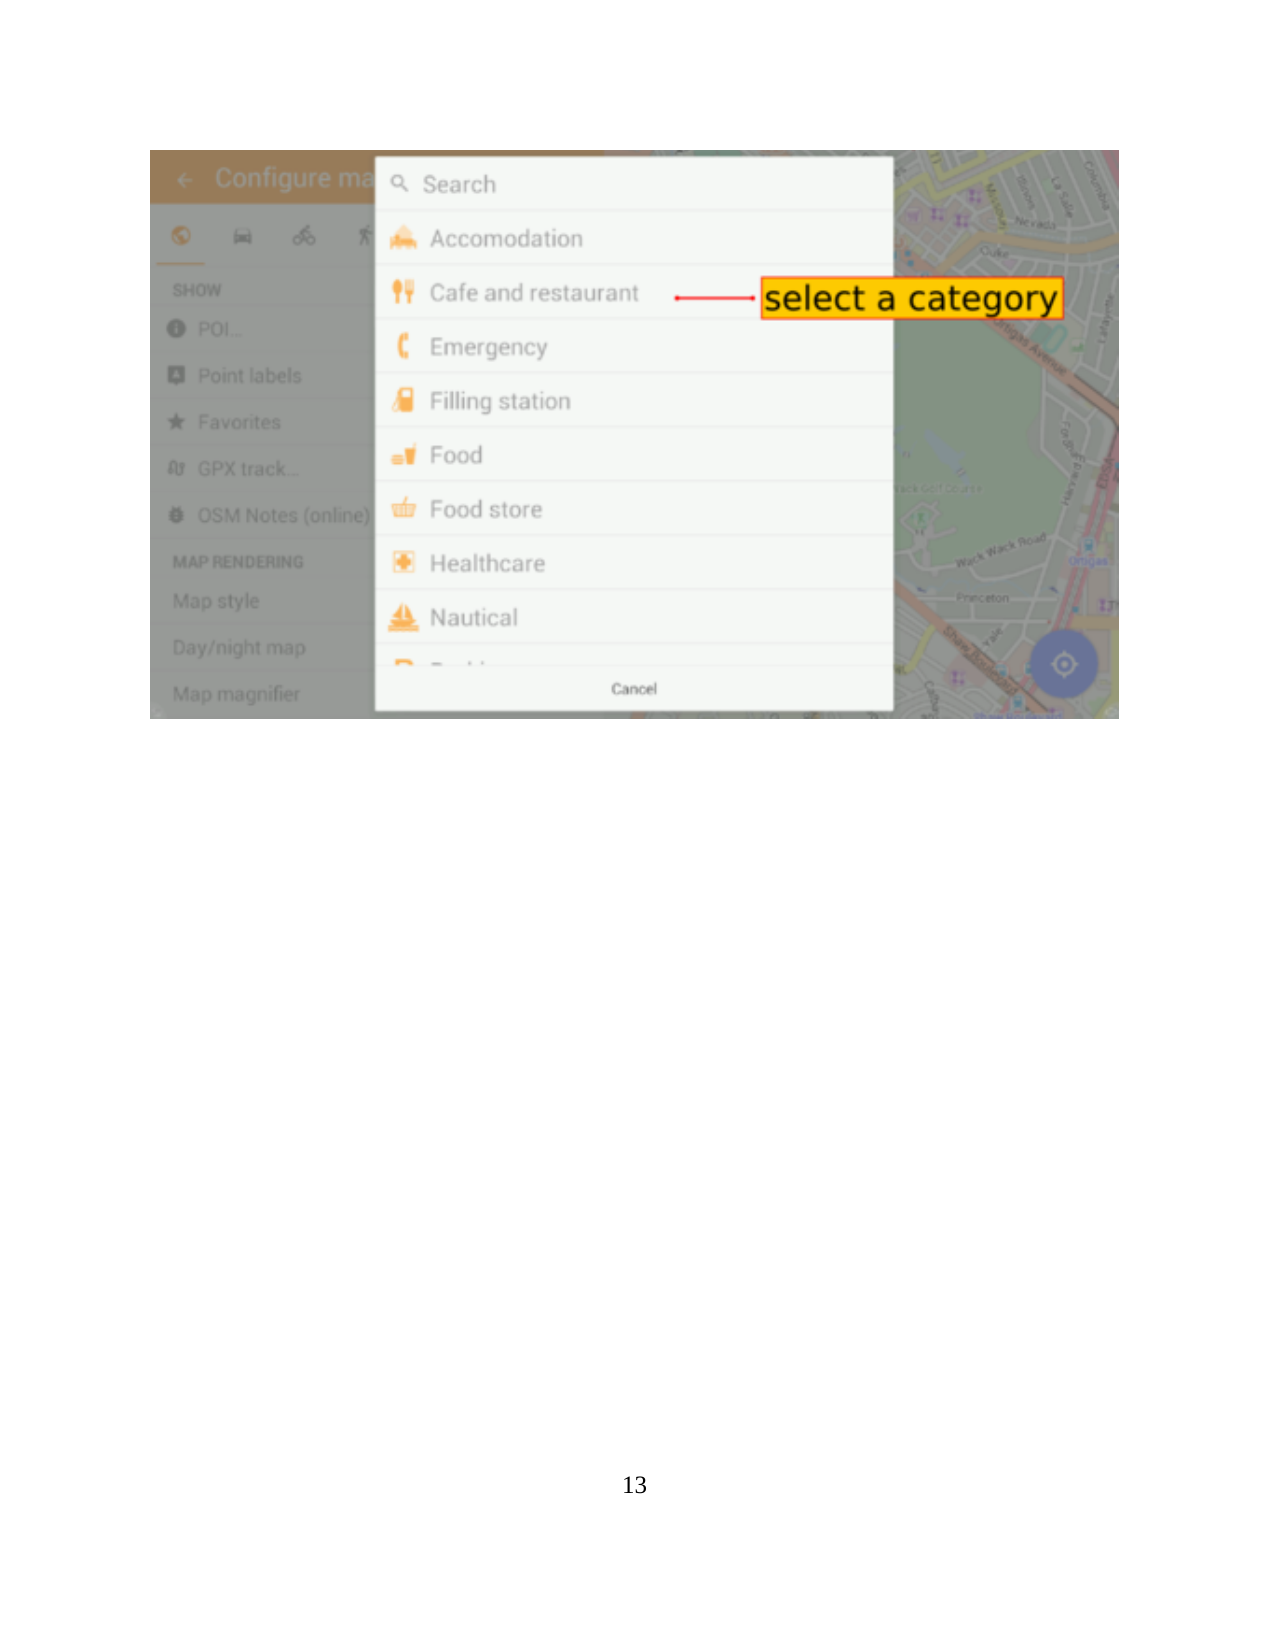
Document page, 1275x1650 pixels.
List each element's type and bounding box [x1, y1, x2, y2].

picture [150, 150, 1119, 719]
